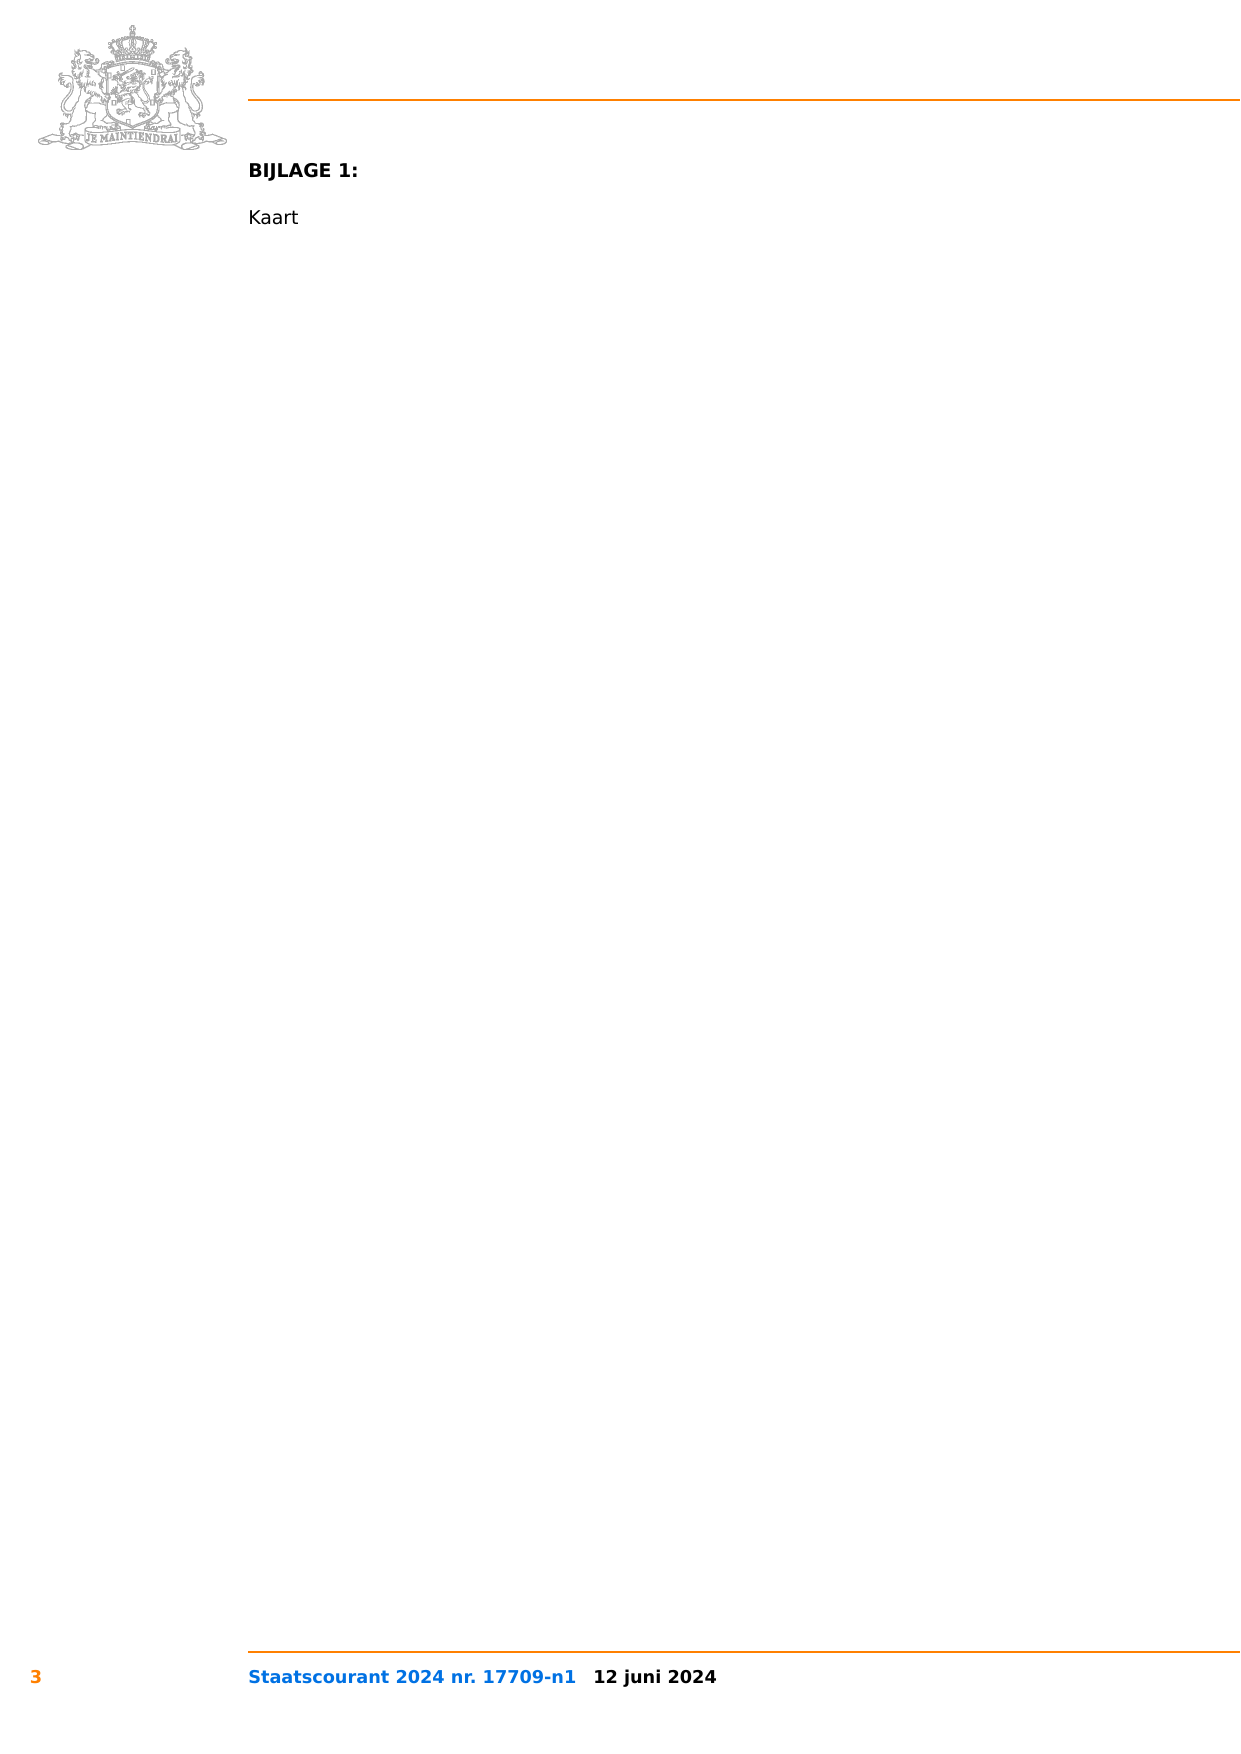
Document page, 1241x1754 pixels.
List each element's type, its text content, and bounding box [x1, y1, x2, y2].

picture [38, 25, 227, 150]
subtitle BIJLAGE 1: [248, 160, 1163, 182]
text Kaart [248, 207, 1163, 229]
